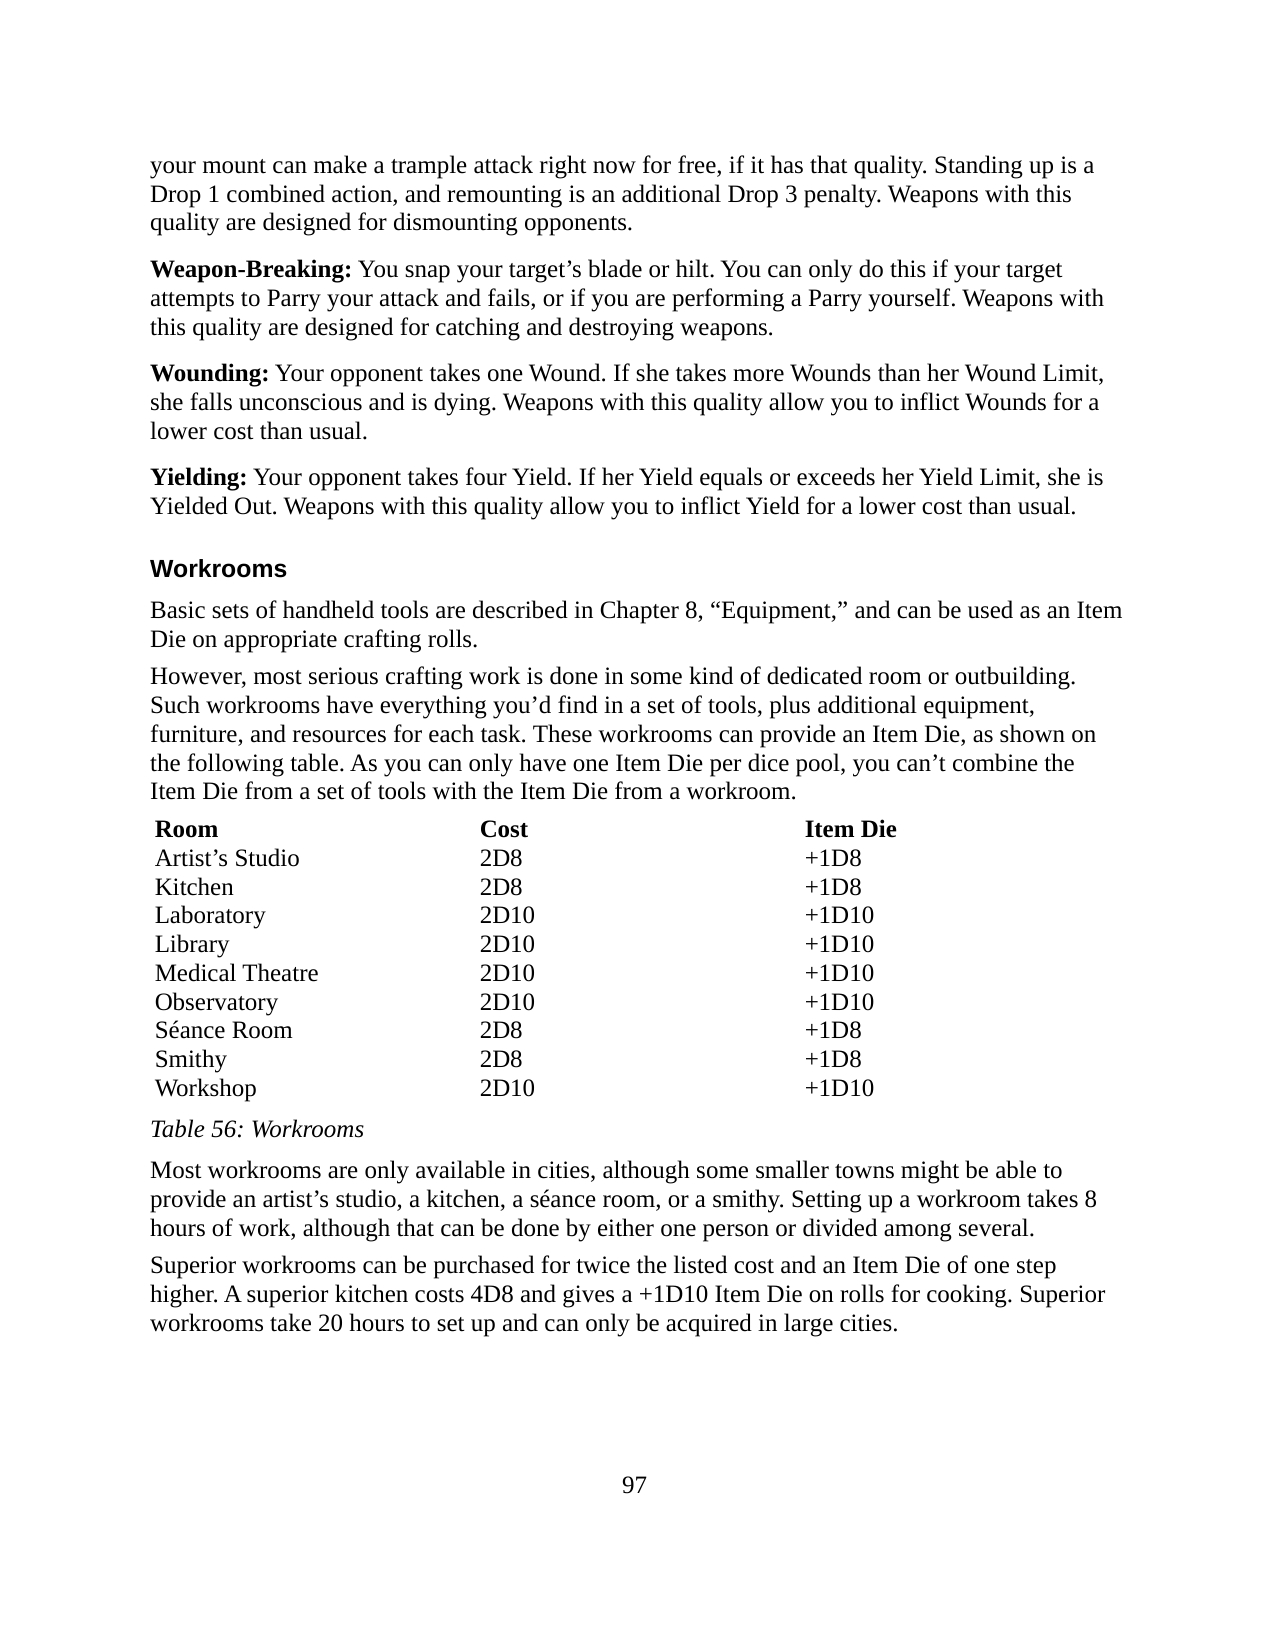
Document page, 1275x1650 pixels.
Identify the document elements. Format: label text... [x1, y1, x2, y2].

text Superior workrooms can be purchased for twice the listed cost and an Item Die of one step higher. A superior kitchen costs 4D8 and gives a +1D10 Item Die on rolls for cooking. Superior workrooms take 20 hours to set up and can only be acquired in large cities. [150, 1251, 1125, 1337]
table_cell Artist’s Studio [150, 843, 475, 872]
table_cell Smithy [150, 1044, 475, 1073]
table_cell +1D8 [800, 843, 1125, 872]
table_header Cost [475, 814, 800, 843]
table_cell +1D8 [800, 1044, 1125, 1073]
table_cell Séance Room [150, 1015, 475, 1044]
table_cell Workshop [150, 1073, 475, 1102]
text Yielding: Your opponent takes four Yield. If her Yield equals or exceeds her Yield Limit, she is Yielded Out. Weapons with this quality allow you to inflict Yield for a lower cost than usual. [150, 462, 1125, 520]
table_cell 2D8 [475, 1015, 800, 1044]
table_cell 2D8 [475, 843, 800, 872]
table_cell +1D10 [800, 987, 1125, 1015]
table_header Item Die [800, 814, 1125, 843]
text Basic sets of handheld tools are described in Chapter 8, “Equipment,” and can be used as an Item Die on appropriate crafting rolls. [150, 595, 1125, 652]
text Wounding: Your opponent takes one Wound. If she takes more Wounds than her Wound Limit, she falls unconscious and is dying. Weapons with this quality allow you to inflict Wounds for a lower cost than usual. [150, 358, 1125, 444]
table_cell Kitchen [150, 872, 475, 900]
table_cell 2D10 [475, 987, 800, 1015]
table_cell +1D10 [800, 1073, 1125, 1102]
text Most workrooms are only available in cities, although some smaller towns might be able to provide an artist’s studio, a kitchen, a séance room, or a smithy. Setting up a workroom takes 8 hours of work, although that can be done by either one person or divided among several. [150, 1155, 1125, 1242]
table_cell +1D10 [800, 900, 1125, 929]
table_cell +1D8 [800, 1015, 1125, 1044]
table_cell 2D8 [475, 872, 800, 900]
table_cell 2D10 [475, 900, 800, 929]
subtitle Workrooms [150, 554, 1125, 582]
table_cell 2D8 [475, 1044, 800, 1073]
table_cell Medical Theatre [150, 958, 475, 987]
table_cell +1D8 [800, 872, 1125, 900]
text Table 56: Workrooms [150, 1114, 1125, 1143]
table_cell 2D10 [475, 1073, 800, 1102]
text your mount can make a trample attack right now for free, if it has that quality. Standing up is a Drop 1 combined action, and remounting is an additional Drop 3 penalty. Weapons with this quality are designed for dismounting opponents. [150, 150, 1125, 236]
table_cell Observatory [150, 987, 475, 1015]
table_cell Library [150, 929, 475, 958]
table_cell +1D10 [800, 929, 1125, 958]
table_cell 2D10 [475, 929, 800, 958]
table_cell +1D10 [800, 958, 1125, 987]
text However, most serious crafting work is done in some kind of dedicated room or outbuilding. Such workrooms have everything you’d find in a set of tools, plus additional equipment, furniture, and resources for each task. These workrooms can provide an Item Die, as shown on the following table. As you can only have one Item Die per dice pool, you can’t combine the Item Die from a set of tools with the Item Die from a workroom. [150, 661, 1125, 805]
text Weapon-Breaking: You snap your target’s blade or hilt. You can only do this if your target attempts to Parry your attack and fails, or if you are performing a Parry yourself. Weapons with this quality are designed for catching and destroying weapons. [150, 254, 1125, 340]
table_header Room [150, 814, 475, 843]
table_cell 2D10 [475, 958, 800, 987]
table_cell Laboratory [150, 900, 475, 929]
